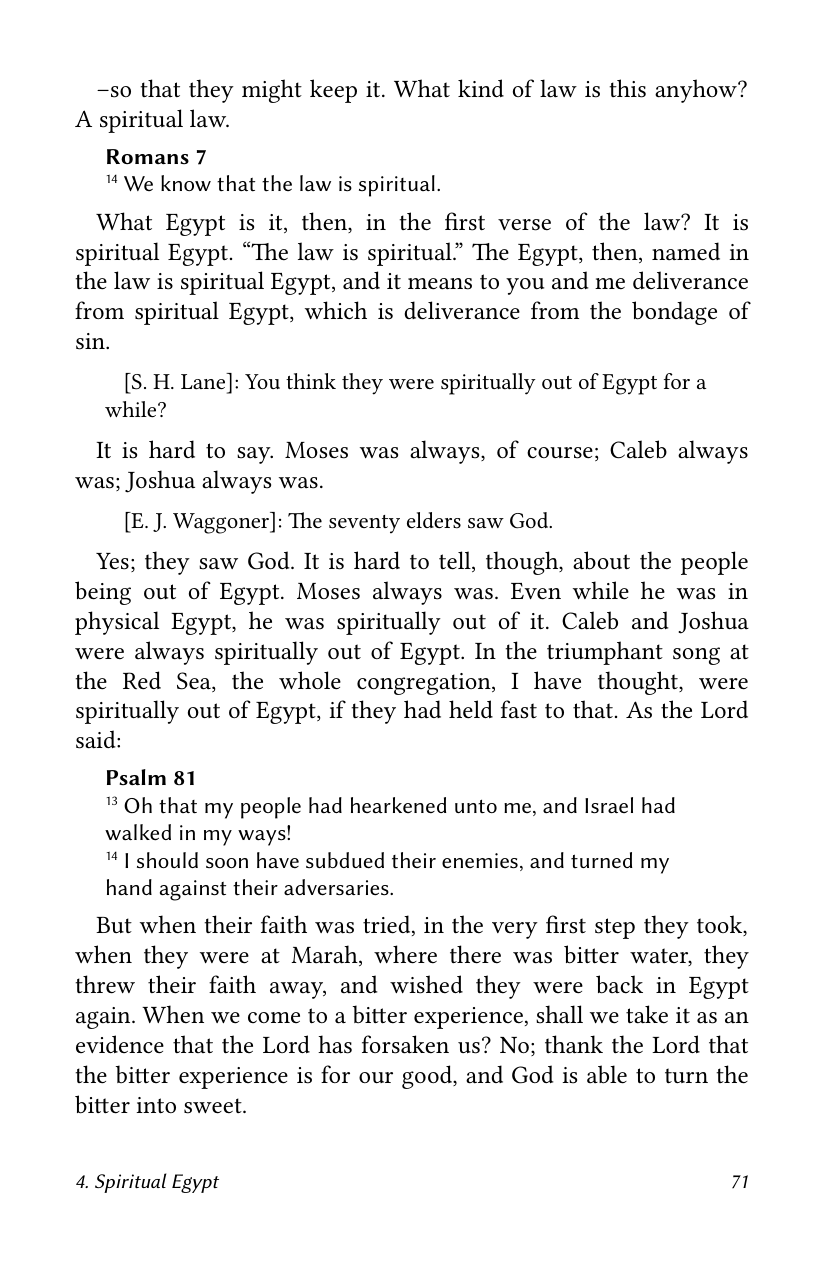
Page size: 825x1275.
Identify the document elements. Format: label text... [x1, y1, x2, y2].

text Psalm 81 [105, 765, 750, 791]
text What Egypt is it, then, in the first verse of the law? It is spiritual Egypt. “The law is spiritual.” The Egypt, then, named in the law is spiritual Egypt, and it means to you and me deliverance from spiritual Egypt, which is deliverance from the bondage of sin. [75, 208, 750, 356]
text Romans 7 [105, 144, 750, 170]
text [S. H. Lane]: You think they were spiritually out of Egypt for a while? [105, 369, 720, 423]
text But when their faith was tried, in the very first step they took, when they were at Marah, where there was bitter water, they threw their faith away, and wished they were back in Egypt again. When we come to a bitter experience, shall we take it as an evidence that the Lord has forsaken us? No; thank the Lord that the bitter experience is for our good, and God is able to turn the bitter into sweet. [75, 911, 750, 1119]
text Yes; they saw God. It is hard to tell, though, about the people being out of Egypt. Moses always was. Even while he was in physical Egypt, he was spiritually out of it. Caleb and Joshua were always spiritually out of Egypt. In the triumphant song at the Red Sea, the whole congregation, I have thought, were spiritually out of Egypt, if they had held fast to that. As the Lord said: [75, 547, 750, 755]
text It is hard to say. Moses was always, of course; Caleb always was; Joshua always was. [75, 436, 750, 494]
text –so that they might keep it. What kind of law is this anyhow? A spiritual law. [75, 75, 750, 133]
text 14 I should soon have subdued their enemies, and turned my hand against their adversaries. [105, 848, 720, 901]
text 13 Oh that my people had hearkened unto me, and Israel had walked in my ways! [105, 793, 720, 846]
text 14 We know that the law is spiritual. [105, 171, 720, 197]
text [E. J. Waggoner]: The seventy elders saw God. [105, 508, 720, 534]
